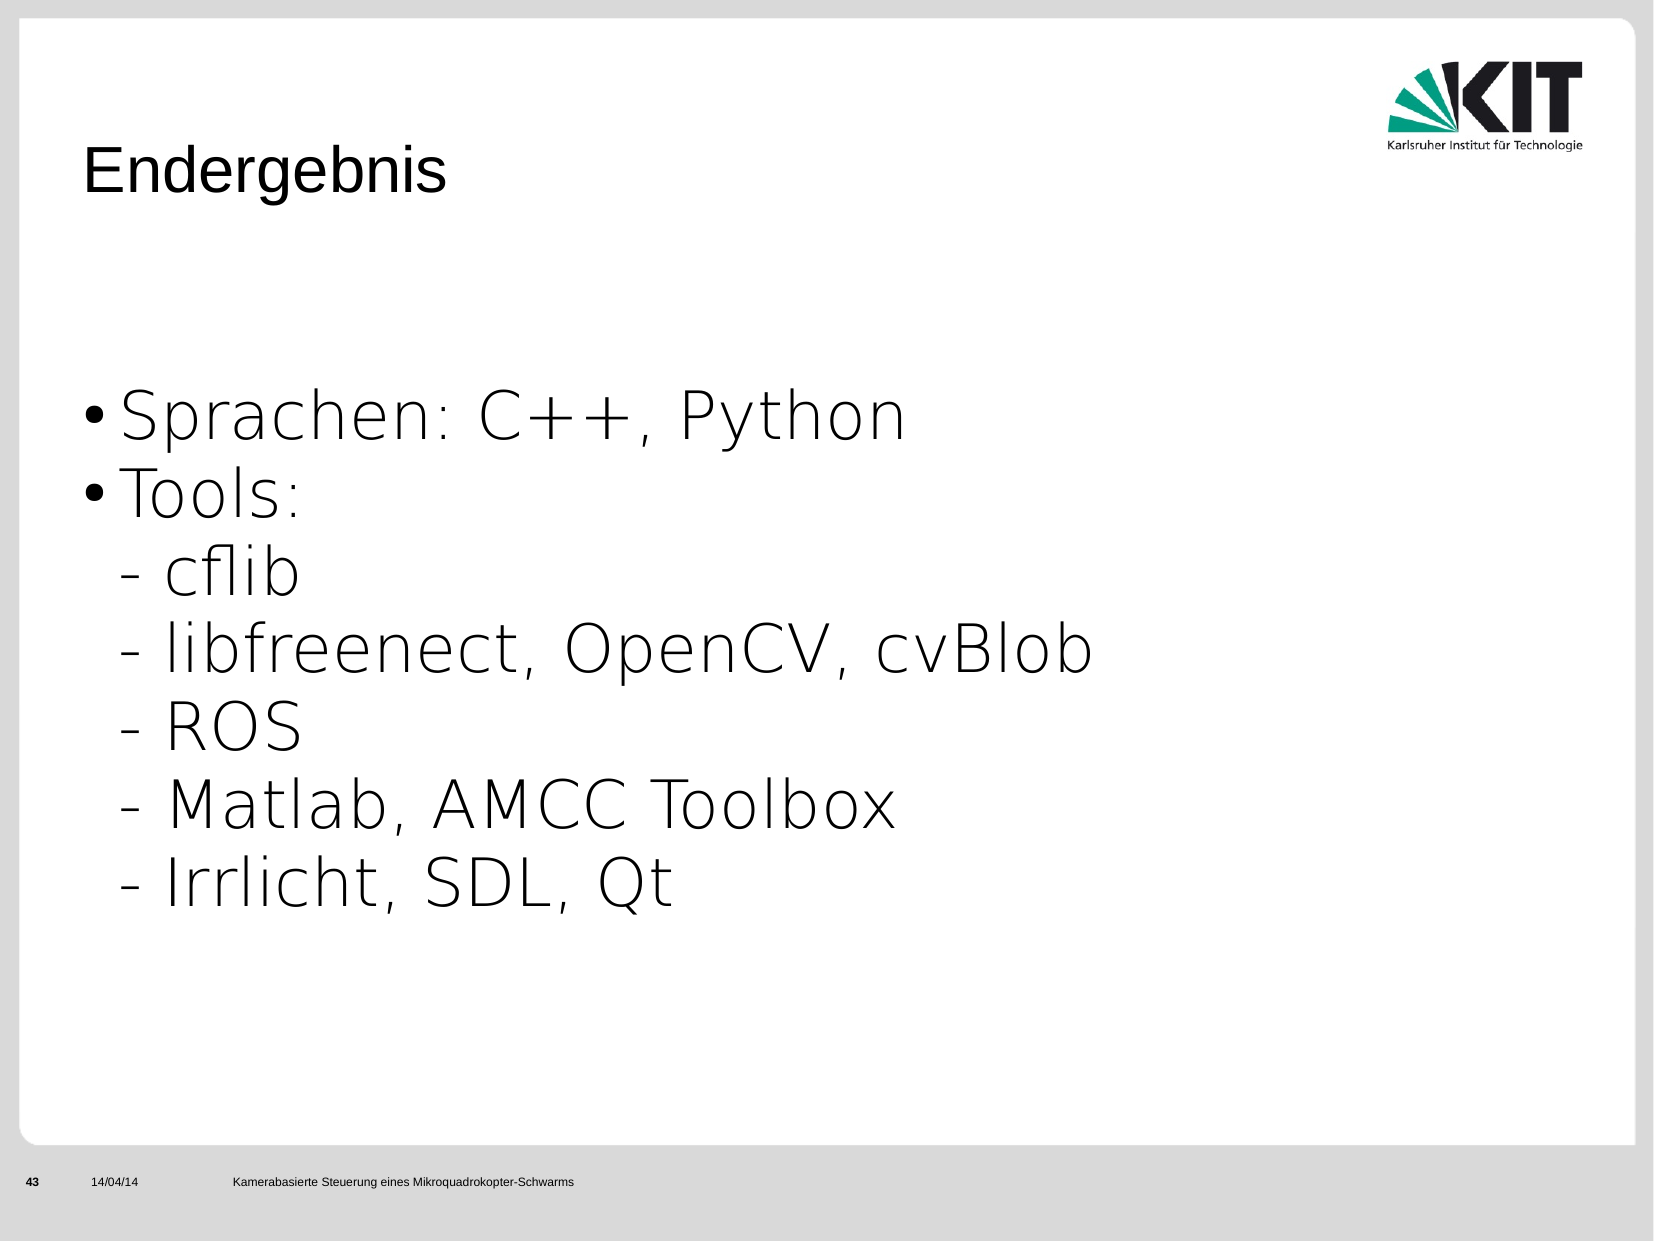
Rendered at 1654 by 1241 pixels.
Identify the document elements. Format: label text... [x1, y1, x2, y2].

title Endergebnis [82, 49, 1571, 257]
subtitle Sprachen: C++, Python Tools: - cflib - libfreenect, OpenCV, cvBlob - ROS - Matlab, AMCC Toolbox - Irrlicht, SDL, Qt [82, 290, 1571, 1010]
picture [0, 0, 1654, 1241]
